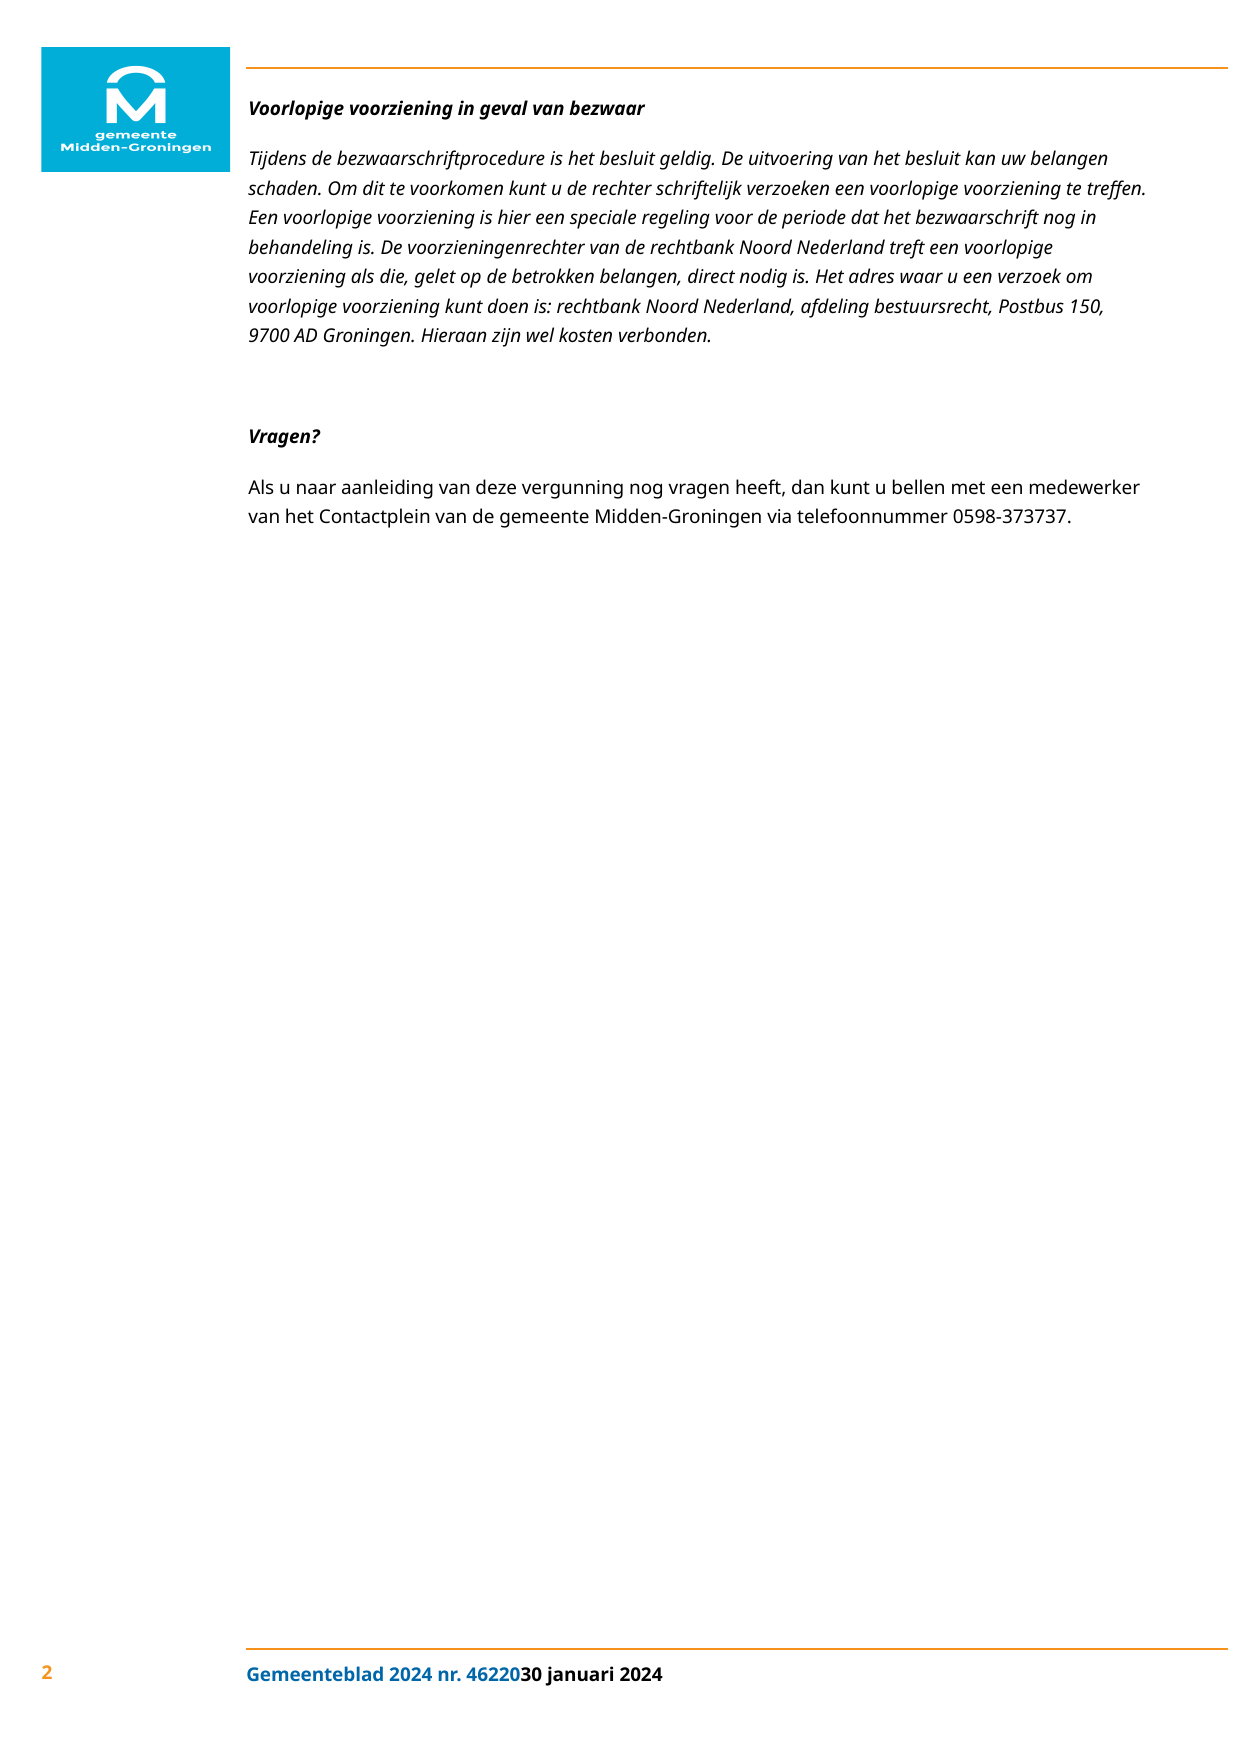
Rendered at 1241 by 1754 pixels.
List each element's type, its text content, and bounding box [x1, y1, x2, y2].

text Tijdens de bezwaarschriftprocedure is het besluit geldig. De uitvoering van het besluit kan uw belangen schaden. Om dit te voorkomen kunt u de rechter schriftelijk verzoeken een voorlopige voorziening te treffen. Een voorlopige voorziening is hier een speciale regeling voor de periode dat het bezwaarschrift nog in behandeling is. De voorzieningenrechter van de rechtbank Noord Nederland treft een voorlopige voorziening als die, gelet op de betrokken belangen, direct nodig is. Het adres waar u een verzoek om voorlopige voorziening kunt doen is: rechtbank Noord Nederland, afdeling bestuursrecht, Postbus 150, 9700 AD Groningen. Hieraan zijn wel kosten verbonden. [248, 145, 1152, 348]
picture [108, 66, 164, 82]
text Als u naar aanleiding van deze vergunning nog vragen heeft, dan kunt u bellen met een medewerker van het Contactplein van de gemeente Midden-Groningen via telefoonnummer 0598-373737. [248, 474, 1152, 529]
picture [107, 89, 165, 122]
picture [184, 146, 190, 153]
text Vragen? [248, 423, 1152, 449]
text Voorlopige voorziening in geval van bezwaar [248, 95, 1152, 121]
